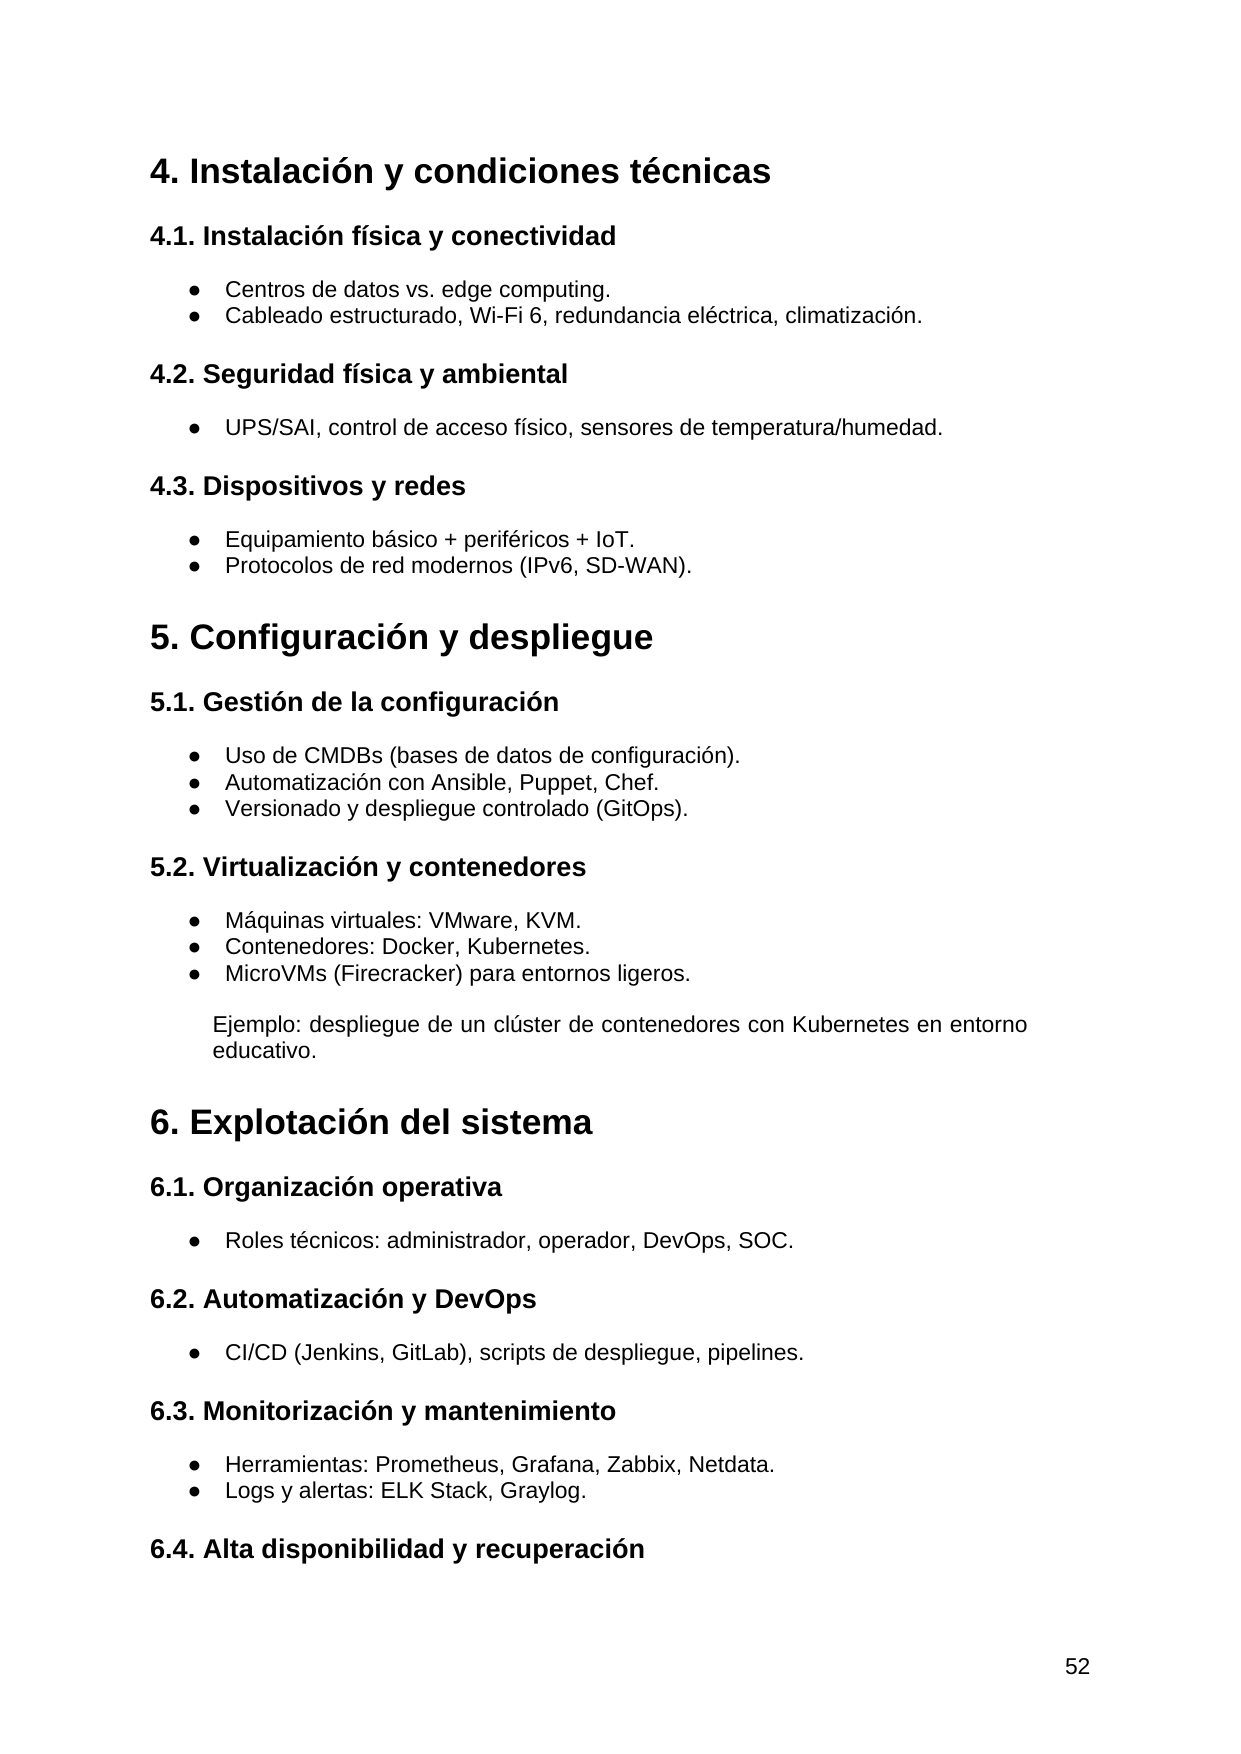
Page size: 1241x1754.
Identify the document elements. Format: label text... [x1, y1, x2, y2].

list MicroVMs (Firecracker) para entornos ligeros. [187, 959, 1090, 986]
text Ejemplo: despliegue de un clúster de contenedores con Kubernetes en entorno educativo. [212, 1011, 1028, 1064]
subtitle 6.2. Automatización y DevOps [150, 1283, 1090, 1314]
list Uso de CMDBs (bases de datos de configuración). [187, 742, 1090, 769]
subtitle 5.2. Virtualización y contenedores [150, 851, 1090, 882]
subtitle 6.1. Organización operativa [150, 1171, 1090, 1202]
subtitle 6. Explotación del sistema [150, 1101, 1090, 1142]
list Centros de datos vs. edge computing. [187, 276, 1090, 302]
list Cableado estructurado, Wi-Fi 6, redundancia eléctrica, climatización. [187, 302, 1090, 329]
list Contenedores: Docker, Kubernetes. [187, 933, 1090, 959]
list CI/CD (Jenkins, GitLab), scripts de despliegue, pipelines. [187, 1339, 1090, 1365]
subtitle 6.3. Monitorización y mantenimiento [150, 1394, 1090, 1426]
list Automatización con Ansible, Puppet, Chef. [187, 769, 1090, 795]
list Equipamiento básico + periféricos + IoT. [187, 526, 1090, 552]
list Máquinas virtuales: VMware, KVM. [187, 907, 1090, 933]
list Roles técnicos: administrador, operador, DevOps, SOC. [187, 1227, 1090, 1254]
subtitle 4.2. Seguridad física y ambiental [150, 358, 1090, 389]
list UPS/SAI, control de acceso físico, sensores de temperatura/humedad. [187, 414, 1090, 441]
subtitle 4. Instalación y condiciones técnicas [150, 150, 1090, 191]
list Protocolos de red modernos (IPv6, SD-WAN). [187, 552, 1090, 579]
subtitle 4.1. Instalación física y conectividad [150, 220, 1090, 251]
list Herramientas: Prometheus, Grafana, Zabbix, Netdata. [187, 1451, 1090, 1477]
list Logs y alertas: ELK Stack, Graylog. [187, 1477, 1090, 1503]
subtitle 6.4. Alta disponibilidad y recuperación [150, 1533, 1090, 1564]
list Versionado y despliegue controlado (GitOps). [187, 795, 1090, 821]
subtitle 5.1. Gestión de la configuración [150, 686, 1090, 717]
subtitle 4.3. Dispositivos y redes [150, 470, 1090, 501]
subtitle 5. Configuración y despliegue [150, 616, 1090, 657]
